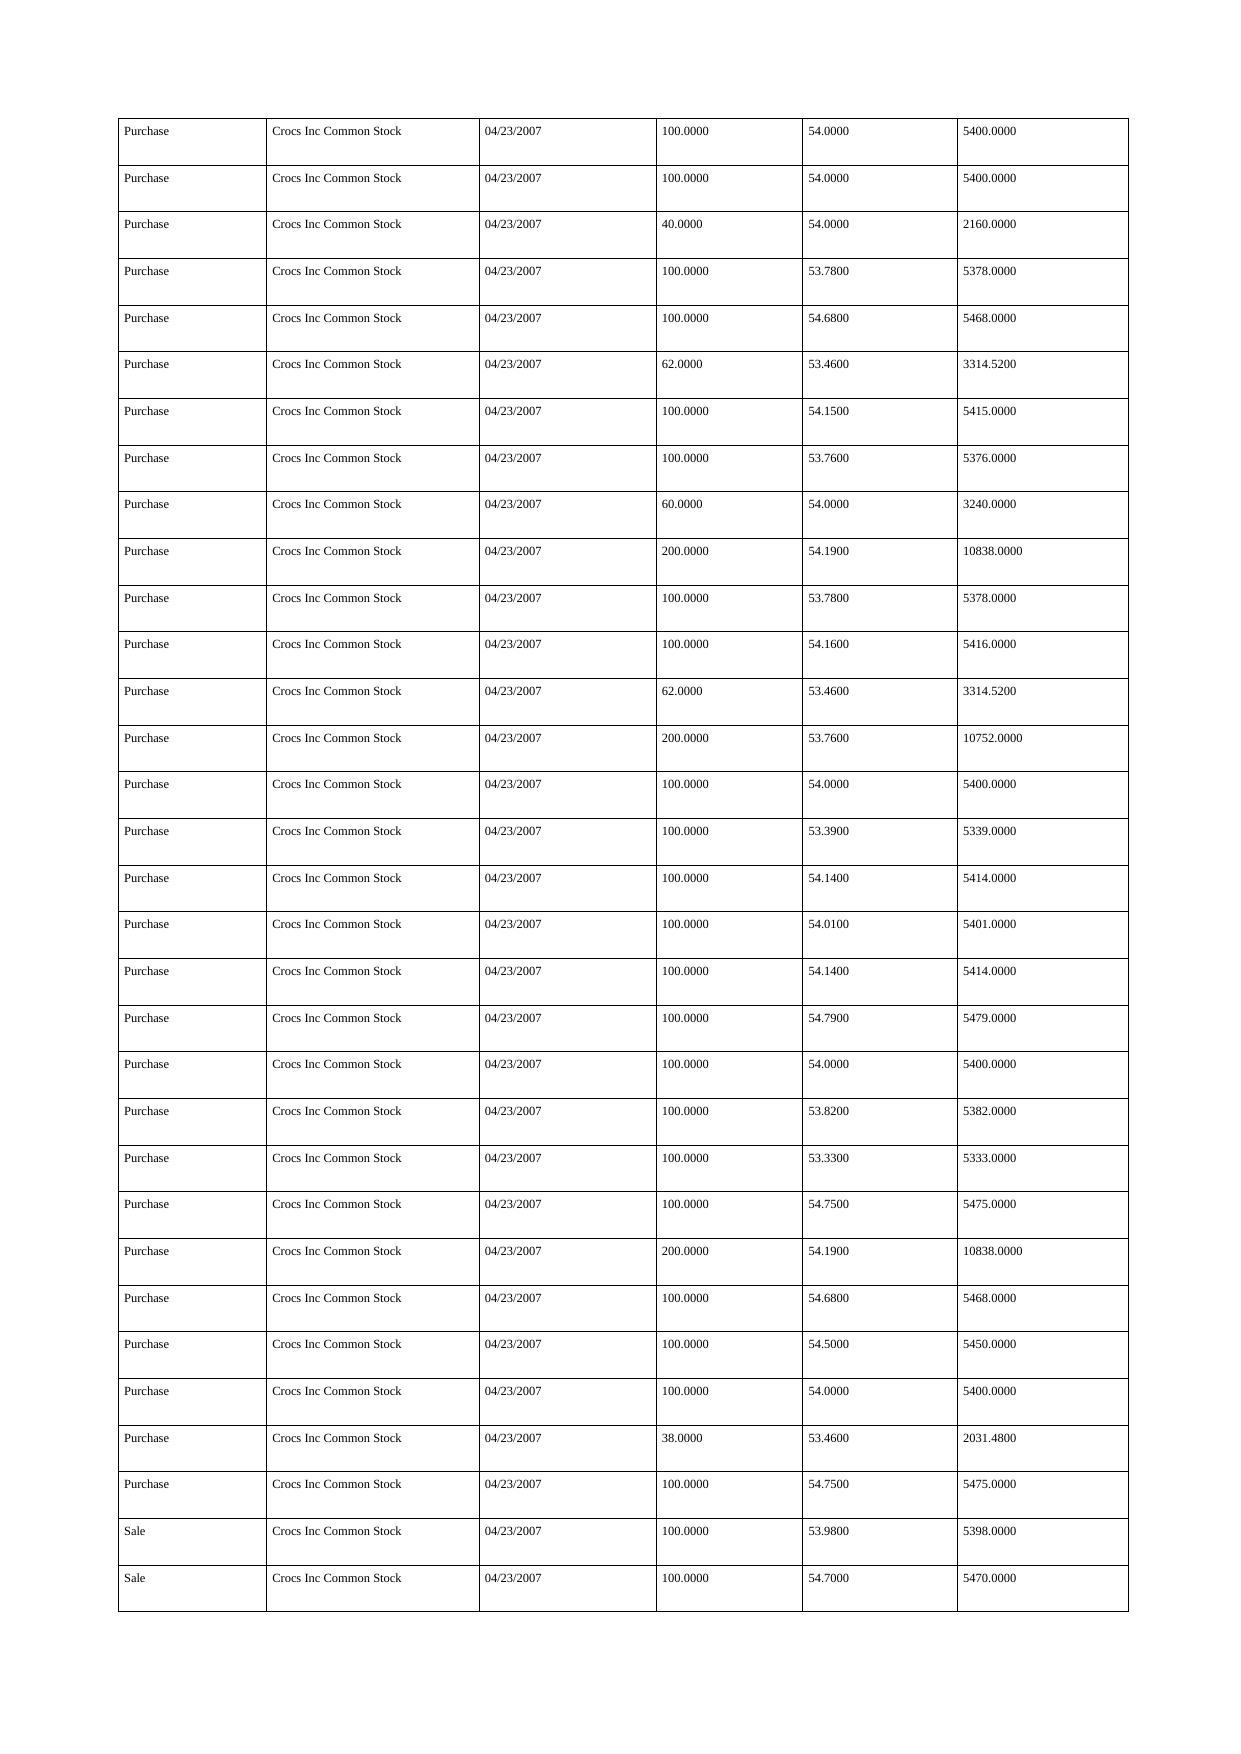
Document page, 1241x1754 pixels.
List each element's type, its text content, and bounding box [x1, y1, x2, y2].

table_cell Purchase [119, 772, 266, 818]
table_cell 100.0000 [657, 819, 802, 865]
table_cell 54.6800 [803, 1286, 957, 1331]
table_cell 54.1400 [803, 866, 957, 911]
table_cell Purchase [119, 306, 266, 351]
table_cell 100.0000 [657, 586, 802, 631]
table_cell 5378.0000 [958, 259, 1128, 305]
table_cell 5398.0000 [958, 1519, 1128, 1565]
table_cell 100.0000 [657, 1146, 802, 1191]
table_cell Sale [119, 1519, 266, 1565]
table_cell Crocs Inc Common Stock [267, 306, 479, 351]
table_cell 100.0000 [657, 912, 802, 958]
table_cell Purchase [119, 866, 266, 911]
table_cell 5339.0000 [958, 819, 1128, 865]
table_cell 04/23/2007 [480, 446, 656, 491]
table_cell 04/23/2007 [480, 819, 656, 865]
table_cell Crocs Inc Common Stock [267, 119, 479, 165]
table_cell 53.4600 [803, 352, 957, 398]
table_cell 54.1600 [803, 632, 957, 678]
table_cell 04/23/2007 [480, 1146, 656, 1191]
table_cell Crocs Inc Common Stock [267, 1099, 479, 1145]
table_cell 5376.0000 [958, 446, 1128, 491]
table_cell Purchase [119, 1379, 266, 1425]
table_cell 53.4600 [803, 679, 957, 725]
table_cell Crocs Inc Common Stock [267, 1426, 479, 1471]
table_cell 100.0000 [657, 1519, 802, 1565]
table_cell 100.0000 [657, 1052, 802, 1098]
table_cell Crocs Inc Common Stock [267, 1239, 479, 1285]
table_cell 54.0000 [803, 212, 957, 258]
table_cell 04/23/2007 [480, 166, 656, 211]
table_cell Purchase [119, 726, 266, 771]
table_cell Crocs Inc Common Stock [267, 726, 479, 771]
table_cell 04/23/2007 [480, 492, 656, 538]
table_cell Purchase [119, 1426, 266, 1471]
table_cell 04/23/2007 [480, 212, 656, 258]
table_cell 04/23/2007 [480, 259, 656, 305]
table_cell 5400.0000 [958, 166, 1128, 211]
table_cell Crocs Inc Common Stock [267, 1052, 479, 1098]
table_cell 54.7500 [803, 1472, 957, 1518]
table_cell 54.1400 [803, 959, 957, 1005]
table_cell 04/23/2007 [480, 586, 656, 631]
table_cell 100.0000 [657, 866, 802, 911]
table_cell 100.0000 [657, 399, 802, 445]
table_cell 04/23/2007 [480, 679, 656, 725]
table_cell 5415.0000 [958, 399, 1128, 445]
table_cell Purchase [119, 1146, 266, 1191]
table_cell Purchase [119, 1099, 266, 1145]
table_cell 04/23/2007 [480, 1472, 656, 1518]
table_cell Purchase [119, 1192, 266, 1238]
table_cell Crocs Inc Common Stock [267, 772, 479, 818]
table_cell 5475.0000 [958, 1192, 1128, 1238]
table_cell 5401.0000 [958, 912, 1128, 958]
table_cell Crocs Inc Common Stock [267, 1286, 479, 1331]
table_cell 62.0000 [657, 352, 802, 398]
table_cell Purchase [119, 166, 266, 211]
table_cell Purchase [119, 586, 266, 631]
table_cell 100.0000 [657, 1006, 802, 1051]
table_cell 100.0000 [657, 306, 802, 351]
table_cell 54.1900 [803, 1239, 957, 1285]
table_cell 04/23/2007 [480, 772, 656, 818]
table_cell 53.7600 [803, 726, 957, 771]
table_cell Crocs Inc Common Stock [267, 446, 479, 491]
table_cell 04/23/2007 [480, 539, 656, 585]
table_cell 54.0000 [803, 119, 957, 165]
table_cell 5378.0000 [958, 586, 1128, 631]
table_cell 2160.0000 [958, 212, 1128, 258]
table_cell 3314.5200 [958, 352, 1128, 398]
table_cell 100.0000 [657, 1192, 802, 1238]
table_cell Crocs Inc Common Stock [267, 259, 479, 305]
table_cell Crocs Inc Common Stock [267, 959, 479, 1005]
table_cell 38.0000 [657, 1426, 802, 1471]
table_cell 54.0000 [803, 772, 957, 818]
table_cell 100.0000 [657, 446, 802, 491]
table_cell 54.7900 [803, 1006, 957, 1051]
table_cell 04/23/2007 [480, 866, 656, 911]
table_cell Crocs Inc Common Stock [267, 166, 479, 211]
table_cell Crocs Inc Common Stock [267, 866, 479, 911]
table_cell 40.0000 [657, 212, 802, 258]
table_cell 100.0000 [657, 1566, 802, 1611]
table_cell Purchase [119, 399, 266, 445]
table_cell 3314.5200 [958, 679, 1128, 725]
table_cell 53.9800 [803, 1519, 957, 1565]
table_cell Crocs Inc Common Stock [267, 632, 479, 678]
table_cell 04/23/2007 [480, 959, 656, 1005]
table_cell 53.7600 [803, 446, 957, 491]
table_cell 5470.0000 [958, 1566, 1128, 1611]
table_cell Crocs Inc Common Stock [267, 586, 479, 631]
table_cell 04/23/2007 [480, 1006, 656, 1051]
table_cell 54.5000 [803, 1332, 957, 1378]
table_cell 200.0000 [657, 726, 802, 771]
table_cell Crocs Inc Common Stock [267, 679, 479, 725]
table_cell Purchase [119, 119, 266, 165]
table_cell 53.3900 [803, 819, 957, 865]
table_cell Purchase [119, 212, 266, 258]
table_cell 54.7500 [803, 1192, 957, 1238]
table_cell Purchase [119, 819, 266, 865]
table_cell 10838.0000 [958, 1239, 1128, 1285]
table_cell Crocs Inc Common Stock [267, 1519, 479, 1565]
table_cell 100.0000 [657, 1286, 802, 1331]
table_cell 5479.0000 [958, 1006, 1128, 1051]
table_cell Crocs Inc Common Stock [267, 1006, 479, 1051]
table_cell 100.0000 [657, 772, 802, 818]
table_cell 04/23/2007 [480, 352, 656, 398]
table_cell Purchase [119, 1239, 266, 1285]
table_cell Crocs Inc Common Stock [267, 1472, 479, 1518]
table_cell 54.1900 [803, 539, 957, 585]
table_cell 04/23/2007 [480, 1519, 656, 1565]
table_cell Crocs Inc Common Stock [267, 399, 479, 445]
table_cell Crocs Inc Common Stock [267, 539, 479, 585]
table_cell 54.6800 [803, 306, 957, 351]
table_cell Purchase [119, 679, 266, 725]
table_cell Purchase [119, 1052, 266, 1098]
table_cell Crocs Inc Common Stock [267, 492, 479, 538]
table_cell 04/23/2007 [480, 1332, 656, 1378]
table_cell Purchase [119, 352, 266, 398]
table_cell 5333.0000 [958, 1146, 1128, 1191]
table_cell Purchase [119, 539, 266, 585]
table_cell 62.0000 [657, 679, 802, 725]
table_cell 54.0000 [803, 166, 957, 211]
table_cell 10838.0000 [958, 539, 1128, 585]
table_cell 04/23/2007 [480, 306, 656, 351]
table_cell 54.7000 [803, 1566, 957, 1611]
table_cell 5400.0000 [958, 772, 1128, 818]
table_cell Purchase [119, 446, 266, 491]
table_cell Purchase [119, 1286, 266, 1331]
table_cell 53.7800 [803, 259, 957, 305]
table_cell 100.0000 [657, 1099, 802, 1145]
table_cell 5400.0000 [958, 119, 1128, 165]
table_cell 5414.0000 [958, 866, 1128, 911]
table_cell 5468.0000 [958, 1286, 1128, 1331]
table_cell 54.0000 [803, 492, 957, 538]
table_cell 04/23/2007 [480, 1379, 656, 1425]
table_cell 100.0000 [657, 632, 802, 678]
table_cell 53.7800 [803, 586, 957, 631]
table_cell Purchase [119, 1472, 266, 1518]
table_cell 04/23/2007 [480, 399, 656, 445]
table_cell 54.0000 [803, 1052, 957, 1098]
table_cell 60.0000 [657, 492, 802, 538]
table_cell 04/23/2007 [480, 1566, 656, 1611]
table_cell Crocs Inc Common Stock [267, 1192, 479, 1238]
table_cell 5416.0000 [958, 632, 1128, 678]
table_cell 04/23/2007 [480, 1286, 656, 1331]
table_cell 100.0000 [657, 1332, 802, 1378]
table_cell 53.3300 [803, 1146, 957, 1191]
table_cell 5414.0000 [958, 959, 1128, 1005]
table_cell Purchase [119, 632, 266, 678]
table_cell Purchase [119, 1006, 266, 1051]
table_cell 100.0000 [657, 259, 802, 305]
table_cell 04/23/2007 [480, 119, 656, 165]
table_cell Crocs Inc Common Stock [267, 1146, 479, 1191]
table_cell 100.0000 [657, 959, 802, 1005]
table_cell 04/23/2007 [480, 1052, 656, 1098]
table_cell Crocs Inc Common Stock [267, 1379, 479, 1425]
table_cell 5382.0000 [958, 1099, 1128, 1145]
table_cell 100.0000 [657, 166, 802, 211]
table_cell Purchase [119, 1332, 266, 1378]
table_cell 04/23/2007 [480, 726, 656, 771]
table_cell 5468.0000 [958, 306, 1128, 351]
table_cell 04/23/2007 [480, 1239, 656, 1285]
table_cell Crocs Inc Common Stock [267, 1332, 479, 1378]
table_cell 100.0000 [657, 1472, 802, 1518]
table_cell Purchase [119, 492, 266, 538]
table_cell 200.0000 [657, 1239, 802, 1285]
table_cell 5400.0000 [958, 1052, 1128, 1098]
table_cell 2031.4800 [958, 1426, 1128, 1471]
table_cell 5450.0000 [958, 1332, 1128, 1378]
table_cell 5400.0000 [958, 1379, 1128, 1425]
table_cell Crocs Inc Common Stock [267, 352, 479, 398]
table_cell 04/23/2007 [480, 1192, 656, 1238]
table_cell Crocs Inc Common Stock [267, 212, 479, 258]
table_cell 54.0000 [803, 1379, 957, 1425]
table_cell 100.0000 [657, 119, 802, 165]
table_cell 54.0100 [803, 912, 957, 958]
table_cell 10752.0000 [958, 726, 1128, 771]
table_cell 53.4600 [803, 1426, 957, 1471]
table_cell 3240.0000 [958, 492, 1128, 538]
table_cell 04/23/2007 [480, 632, 656, 678]
table_cell 04/23/2007 [480, 912, 656, 958]
table_cell Crocs Inc Common Stock [267, 1566, 479, 1611]
table_cell Crocs Inc Common Stock [267, 819, 479, 865]
table_cell Purchase [119, 259, 266, 305]
table_cell Purchase [119, 912, 266, 958]
table_cell 04/23/2007 [480, 1099, 656, 1145]
table_cell 04/23/2007 [480, 1426, 656, 1471]
table_cell Sale [119, 1566, 266, 1611]
table_cell 53.8200 [803, 1099, 957, 1145]
table_cell 100.0000 [657, 1379, 802, 1425]
table_cell 200.0000 [657, 539, 802, 585]
table_cell Crocs Inc Common Stock [267, 912, 479, 958]
table_cell 5475.0000 [958, 1472, 1128, 1518]
table_cell Purchase [119, 959, 266, 1005]
table_cell 54.1500 [803, 399, 957, 445]
